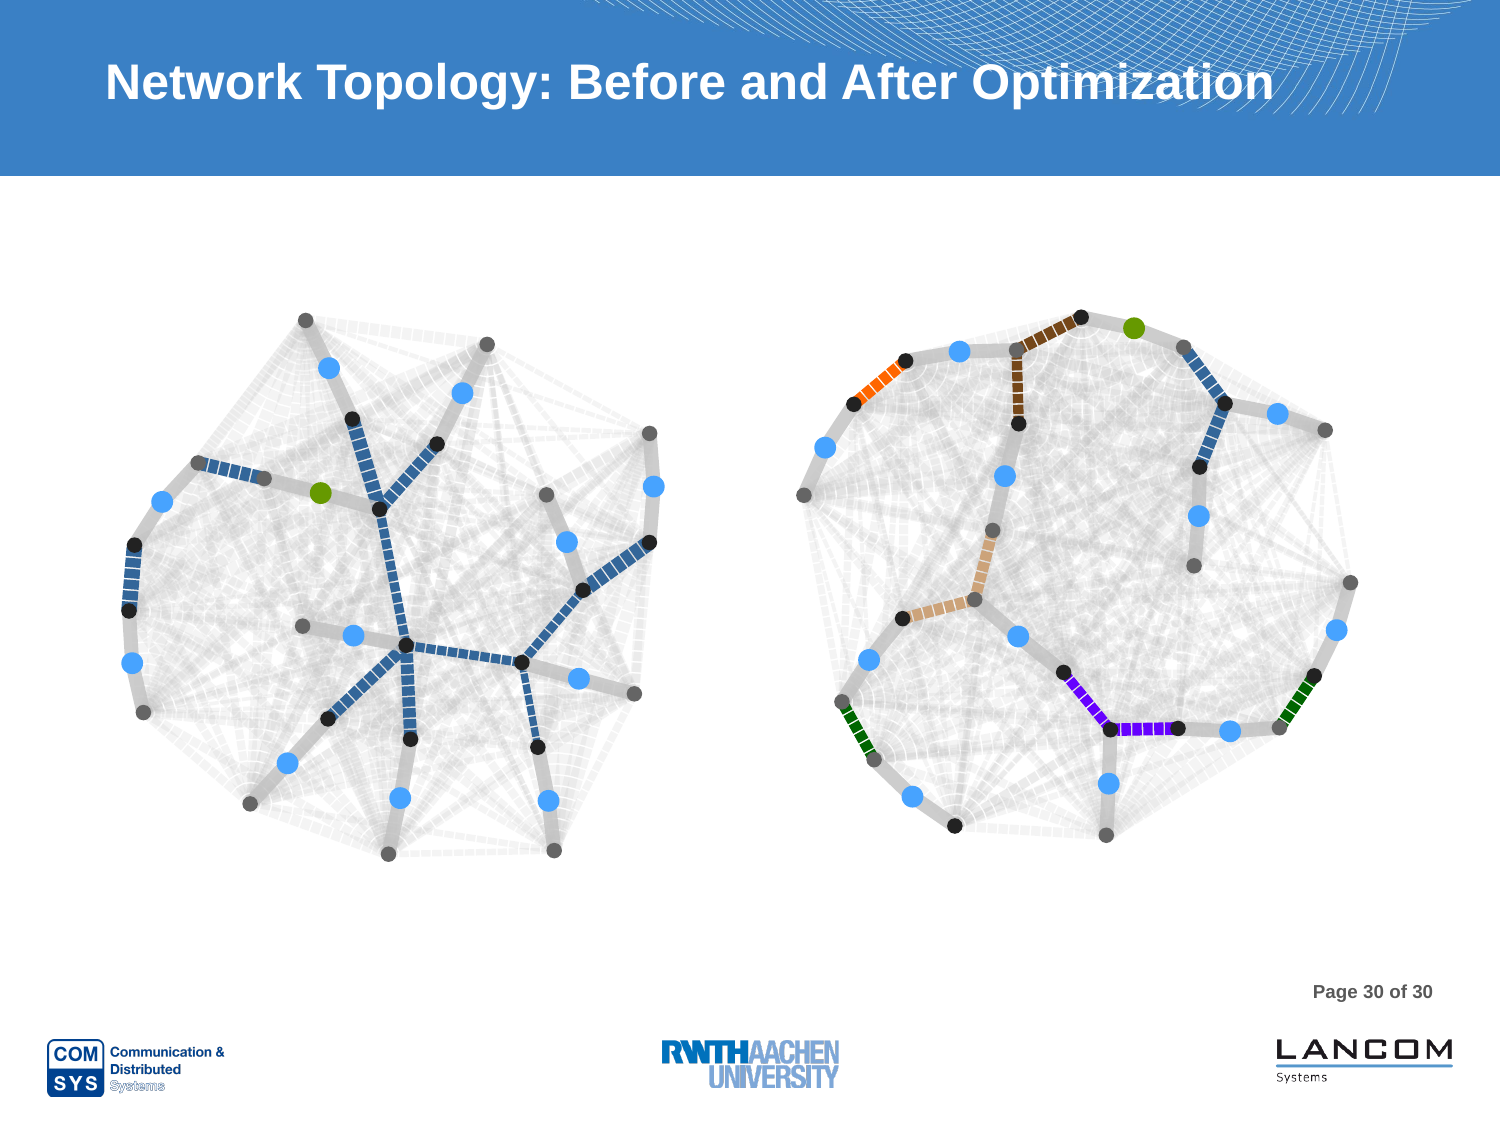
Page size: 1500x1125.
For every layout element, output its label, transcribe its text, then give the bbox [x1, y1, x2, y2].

picture [1275, 1039, 1453, 1084]
picture [0, 0, 1500, 982]
title Network Topology: Before and After Optimization [105, 35, 1418, 110]
